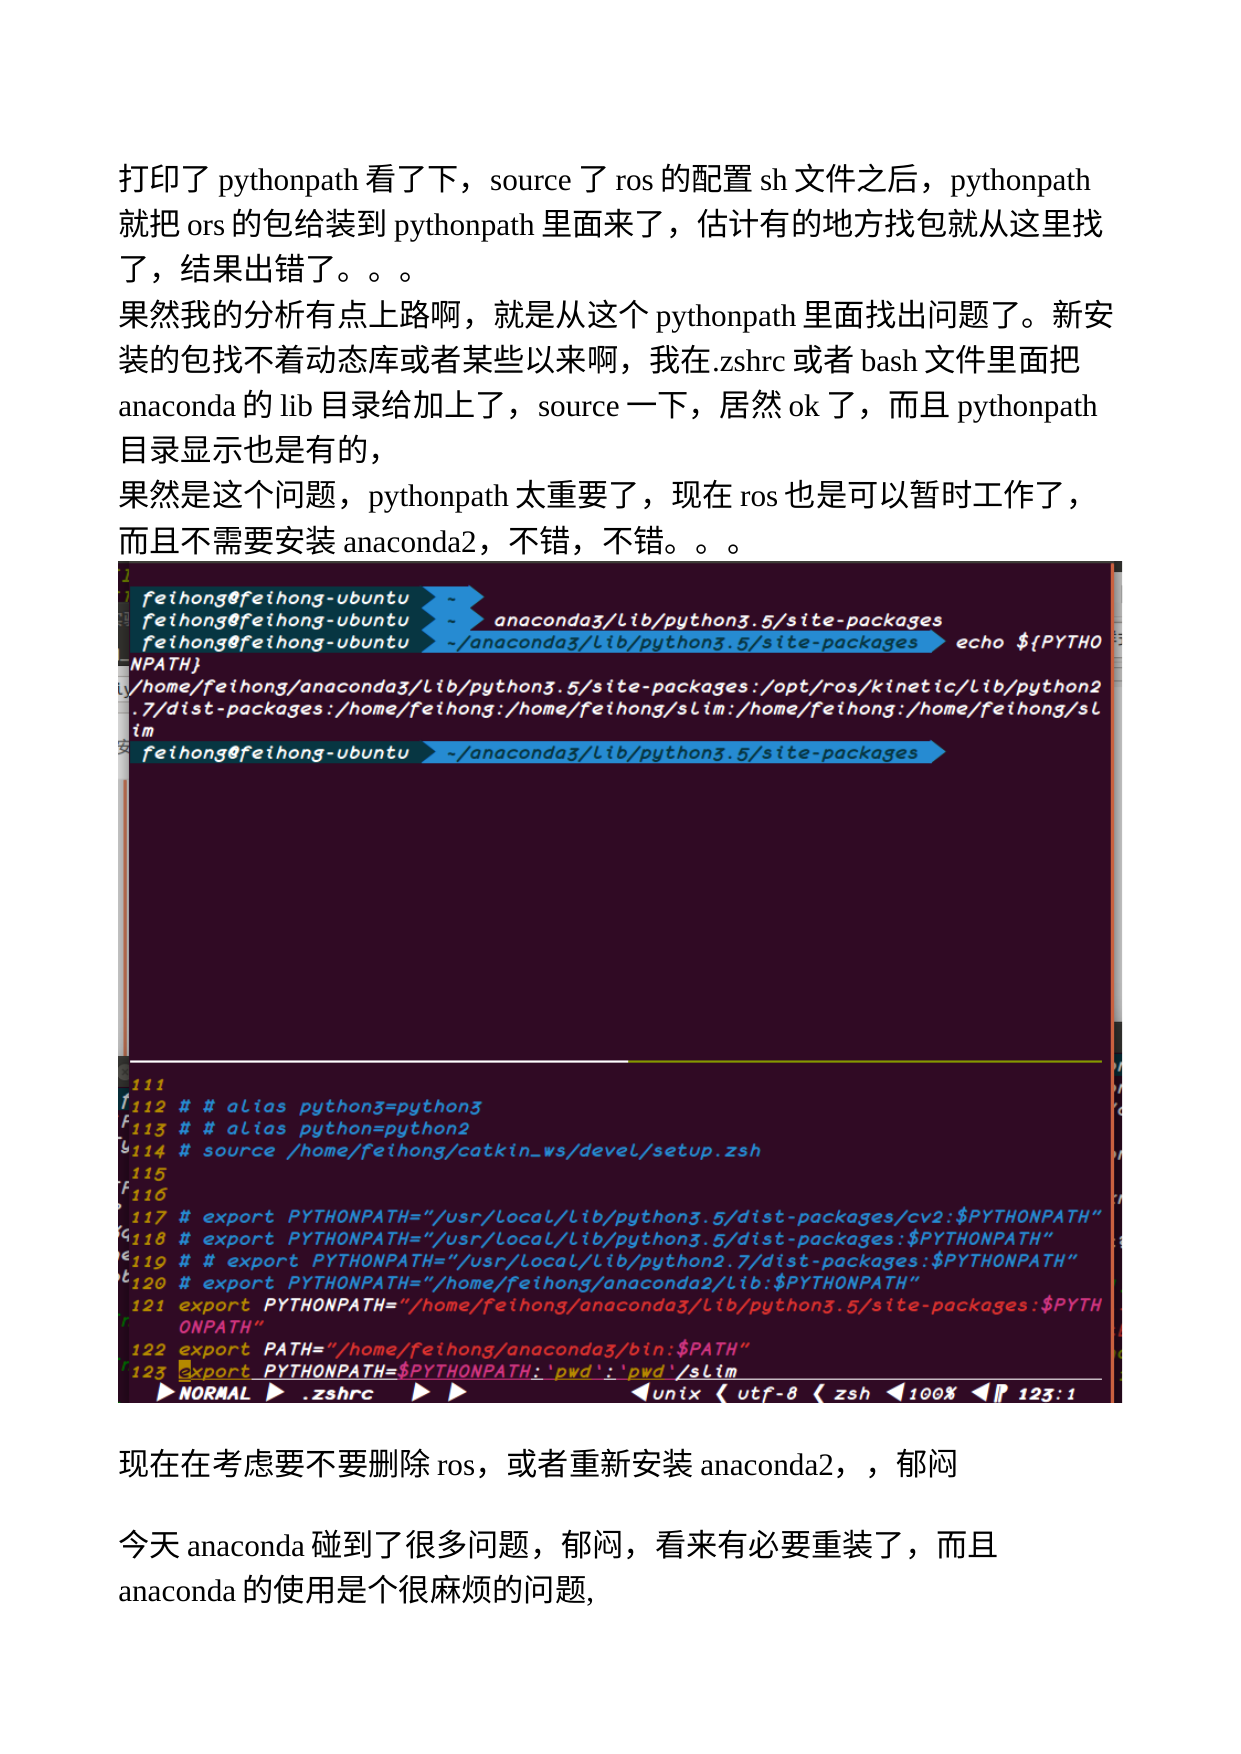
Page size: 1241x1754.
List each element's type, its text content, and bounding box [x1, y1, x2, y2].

text 打印了pythonpath看了下，source了ros的配置sh文件之后，pythonpath就把ors的包给装到pythonpath里面来了，估计有的地方找包就从这里找了，结果出错了。。。 [118, 154, 1122, 290]
text 果然我的分析有点上路啊，就是从这个pythonpath里面找出问题了。新安装的包找不着动态库或者某些以来啊，我在.zshrc或者bash文件里面把anaconda的lib目录给加上了，source一下，居然ok了，而且pythonpath目录显示也是有的， [118, 290, 1122, 471]
text 现在在考虑要不要删除ros，或者重新安装anaconda2，，郁闷 [118, 1439, 1122, 1484]
picture [118, 561, 1123, 1403]
text 今天anaconda碰到了很多问题，郁闷，看来有必要重装了，而且anaconda的使用是个很麻烦的问题, [118, 1520, 1122, 1610]
text 果然是这个问题，pythonpath太重要了，现在ros也是可以暂时工作了，而且不需要安装anaconda2，不错，不错。。。 [118, 471, 1122, 561]
